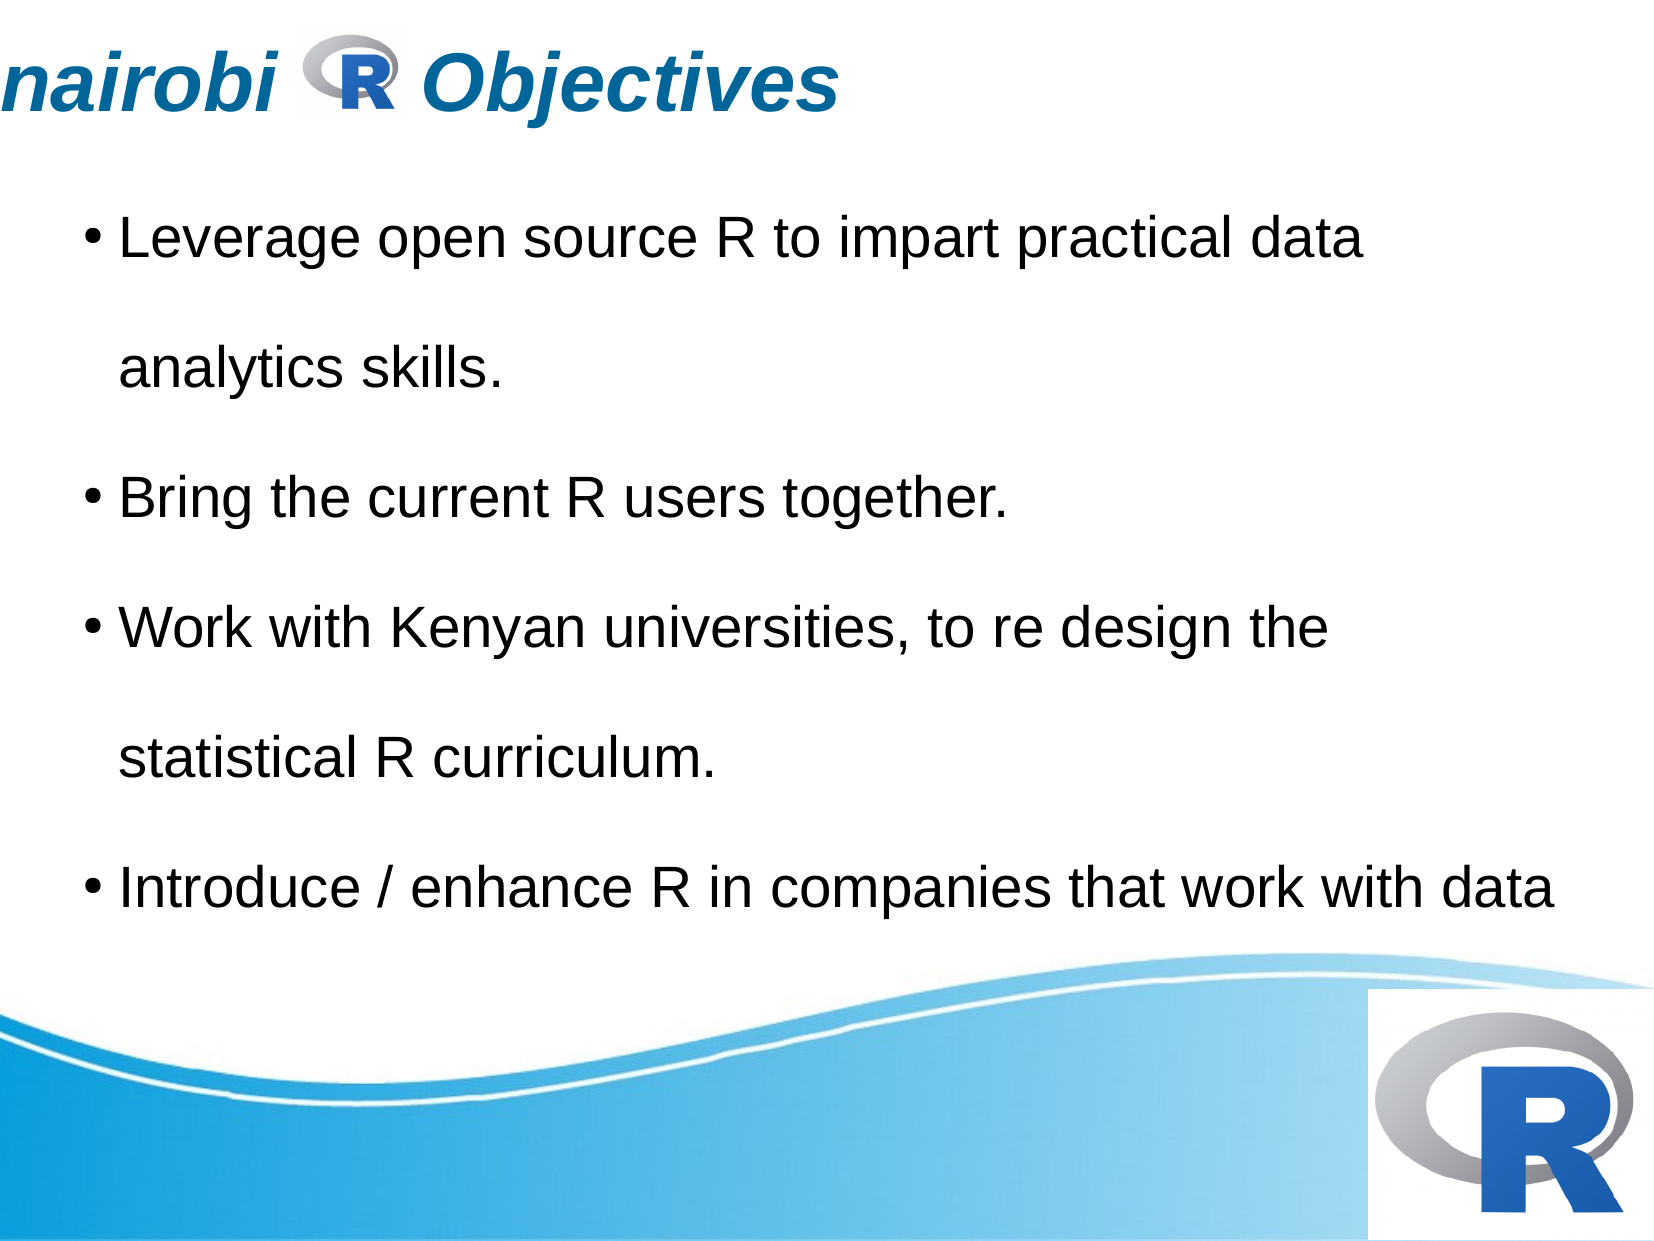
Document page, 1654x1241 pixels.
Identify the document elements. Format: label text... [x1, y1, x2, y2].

title nairobi : Objectives [0, 15, 1291, 150]
picture [300, 26, 406, 119]
picture [0, 952, 1654, 1241]
picture [85, 1053, 95, 1059]
text_box Leverage open source R to impart practical data analytics skills. Bring the current R users together. Work with Kenyan universities, to re design the statistical R curriculum. Introduce / enhance R in companies that work with data [82, 204, 1571, 1006]
